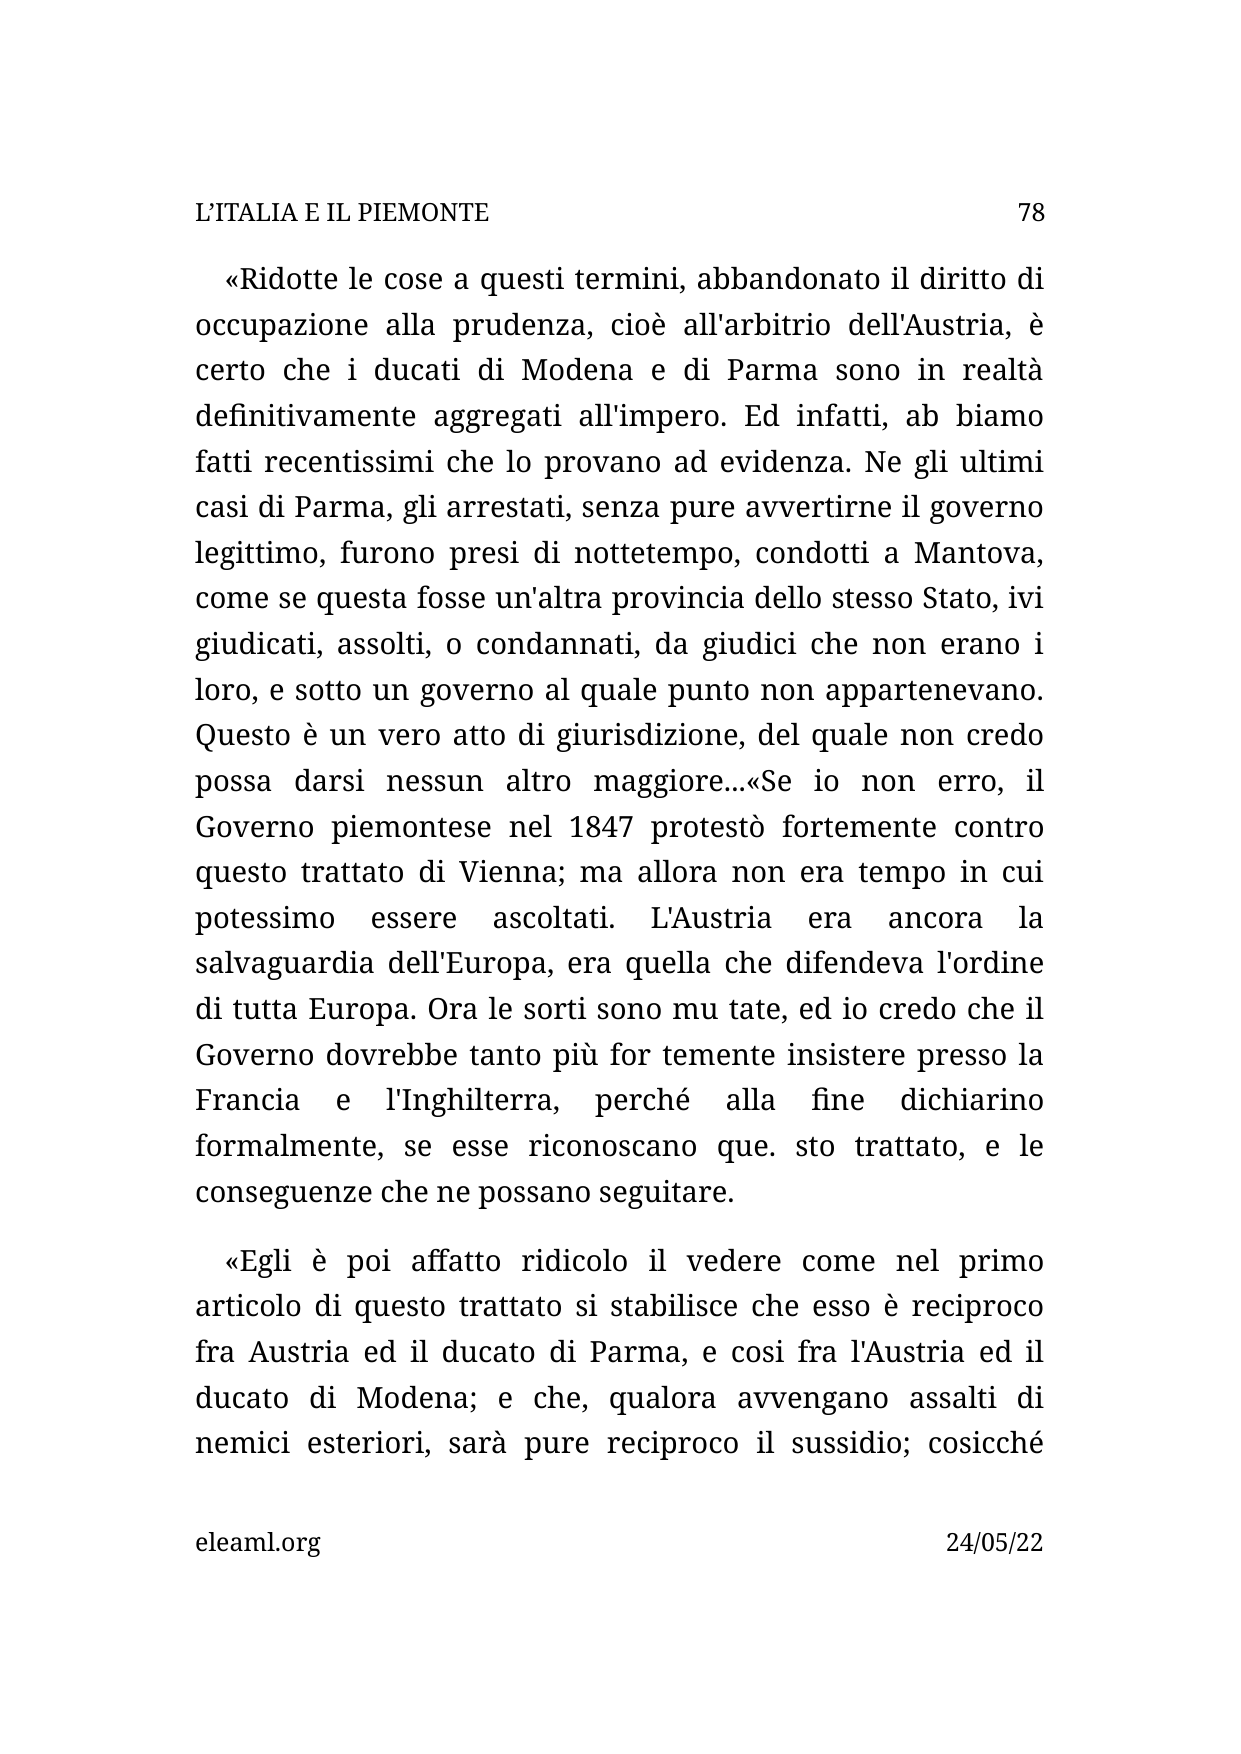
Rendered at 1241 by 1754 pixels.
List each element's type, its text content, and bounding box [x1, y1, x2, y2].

text «Ridotte le cose a questi termini, abbandonato il diritto di occupazione alla prudenza, cioè all'arbitrio dell'Austria, è certo che i ducati di Modena e di Parma sono in realtà definitivamente aggregati all'impero. Ed infatti, ab biamo fatti recentissimi che lo provano ad evidenza. Ne gli ultimi casi di Parma, gli arrestati, senza pure avvertirne il governo legittimo, furono presi di nottetempo, condotti a Mantova, come se questa fosse un'altra provincia dello stesso Stato, ivi giudicati, assolti, o condannati, da giudici che non erano i loro, e sotto un governo al quale punto non appartenevano. Questo è un vero atto di giurisdizione, del quale non credo possa darsi nessun altro maggiore...«Se io non erro, il Governo piemontese nel 1847 protestò fortemente contro questo trattato di Vienna; ma allora non era tempo in cui potessimo essere ascoltati. L'Austria era ancora la salvaguardia dell'Europa, era quella che difendeva l'ordine di tutta Europa. Ora le sorti sono mu tate, ed io credo che il Governo dovrebbe tanto più for temente insistere presso la Francia e l'Inghilterra, perché alla fine dichiarino formalmente, se esse riconoscano que. sto trattato, e le conseguenze che ne possano seguitare. [195, 258, 1045, 1211]
text «Egli è poi affatto ridicolo il vedere come nel primo articolo di questo trattato si stabilisce che esso è reciproco fra Austria ed il ducato di Parma, e cosi fra l'Austria ed il ducato di Modena; e che, qualora avvengano assalti di nemici esteriori, sarà pure reciproco il sussidio; cosicché [195, 1240, 1045, 1462]
